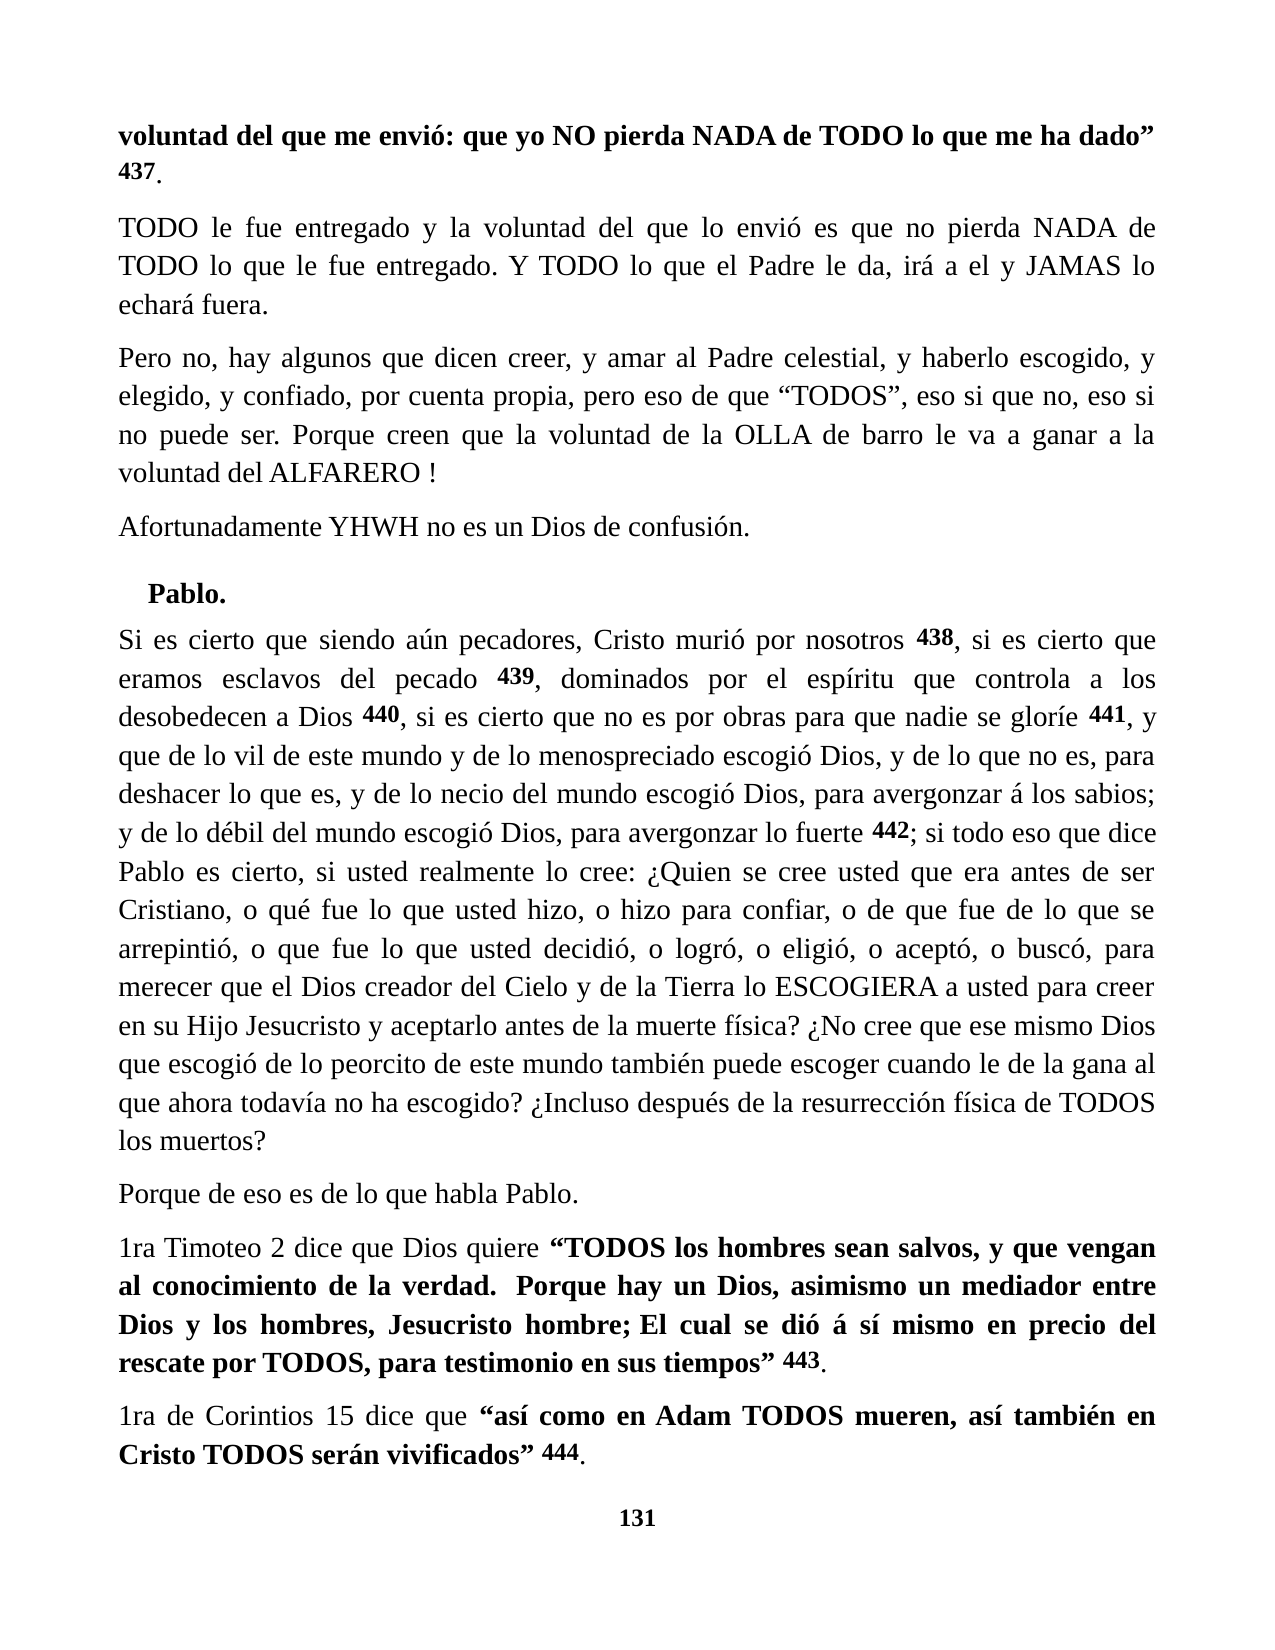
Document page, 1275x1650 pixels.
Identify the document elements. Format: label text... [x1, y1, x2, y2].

text 1ra Timoteo 2 dice que Dios quiere “TODOS los hombres sean salvos, y que vengan al conocimiento de la verdad. Porque hay un Dios, asimismo un mediador entre Dios y los hombres, Jesucristo hombre; El cual se dió á sí mismo en precio del rescate por TODOS, para testimonio en sus tiempos” . [118, 1230, 1157, 1379]
text Pero no, hay algunos que dicen creer, y amar al Padre celestial, y haberlo escogido, y elegido, y confiado, por cuenta propia, pero eso de que “TODOS”, eso si que no, eso si no puede ser. Porque creen que la voluntad de la OLLA de barro le va a ganar a la voluntad del ALFARERO ! [118, 340, 1157, 489]
text Porque de eso es de lo que habla Pablo. [118, 1177, 1157, 1210]
text Afortunadamente YHWH no es un Dios de confusión. [118, 509, 1157, 542]
text Si es cierto que siendo aún pecadores, Cristo murió por nosotros , si es cierto que eramos esclavos del pecado , dominados por el espíritu que controla a los desobedecen a Dios , si es cierto que no es por obras para que nadie se gloríe , y que de lo vil de este mundo y de lo menospreciado escogió Dios, y de lo que no es, para deshacer lo que es, y de lo necio del mundo escogió Dios, para avergonzar á los sabios; y de lo débil del mundo escogió Dios, para avergonzar lo fuerte ; si todo eso que dice Pablo es cierto, si usted realmente lo cree: ¿Quien se cree usted que era antes de ser Cristiano, o qué fue lo que usted hizo, o hizo para confiar, o de que fue de lo que se arrepintió, o que fue lo que usted decidió, o logró, o eligió, o aceptó, o buscó, para merecer que el Dios creador del Cielo y de la Tierra lo ESCOGIERA a usted para creer en su Hijo Jesucristo y aceptarlo antes de la muerte física? ¿No cree que ese mismo Dios que escogió de lo peorcito de este mundo también puede escoger cuando le de la gana al que ahora todavía no ha escogido? ¿Incluso después de la resurrección física de TODOS los muertos? [118, 622, 1157, 1157]
text 1ra de Corintios 15 dice que “así como en Adam TODOS mueren, así también en Cristo TODOS serán vivificados” . [118, 1398, 1157, 1471]
text TODO le fue entregado y la voluntad del que lo envió es que no pierda NADA de TODO lo que le fue entregado. Y TODO lo que el Padre le da, irá a el y JAMAS lo echará fuera. [118, 210, 1157, 320]
text voluntad del que me envió: que yo NO pierda NADA de TODO lo que me ha dado” . [118, 118, 1157, 190]
subtitle Pablo. [148, 576, 1157, 610]
